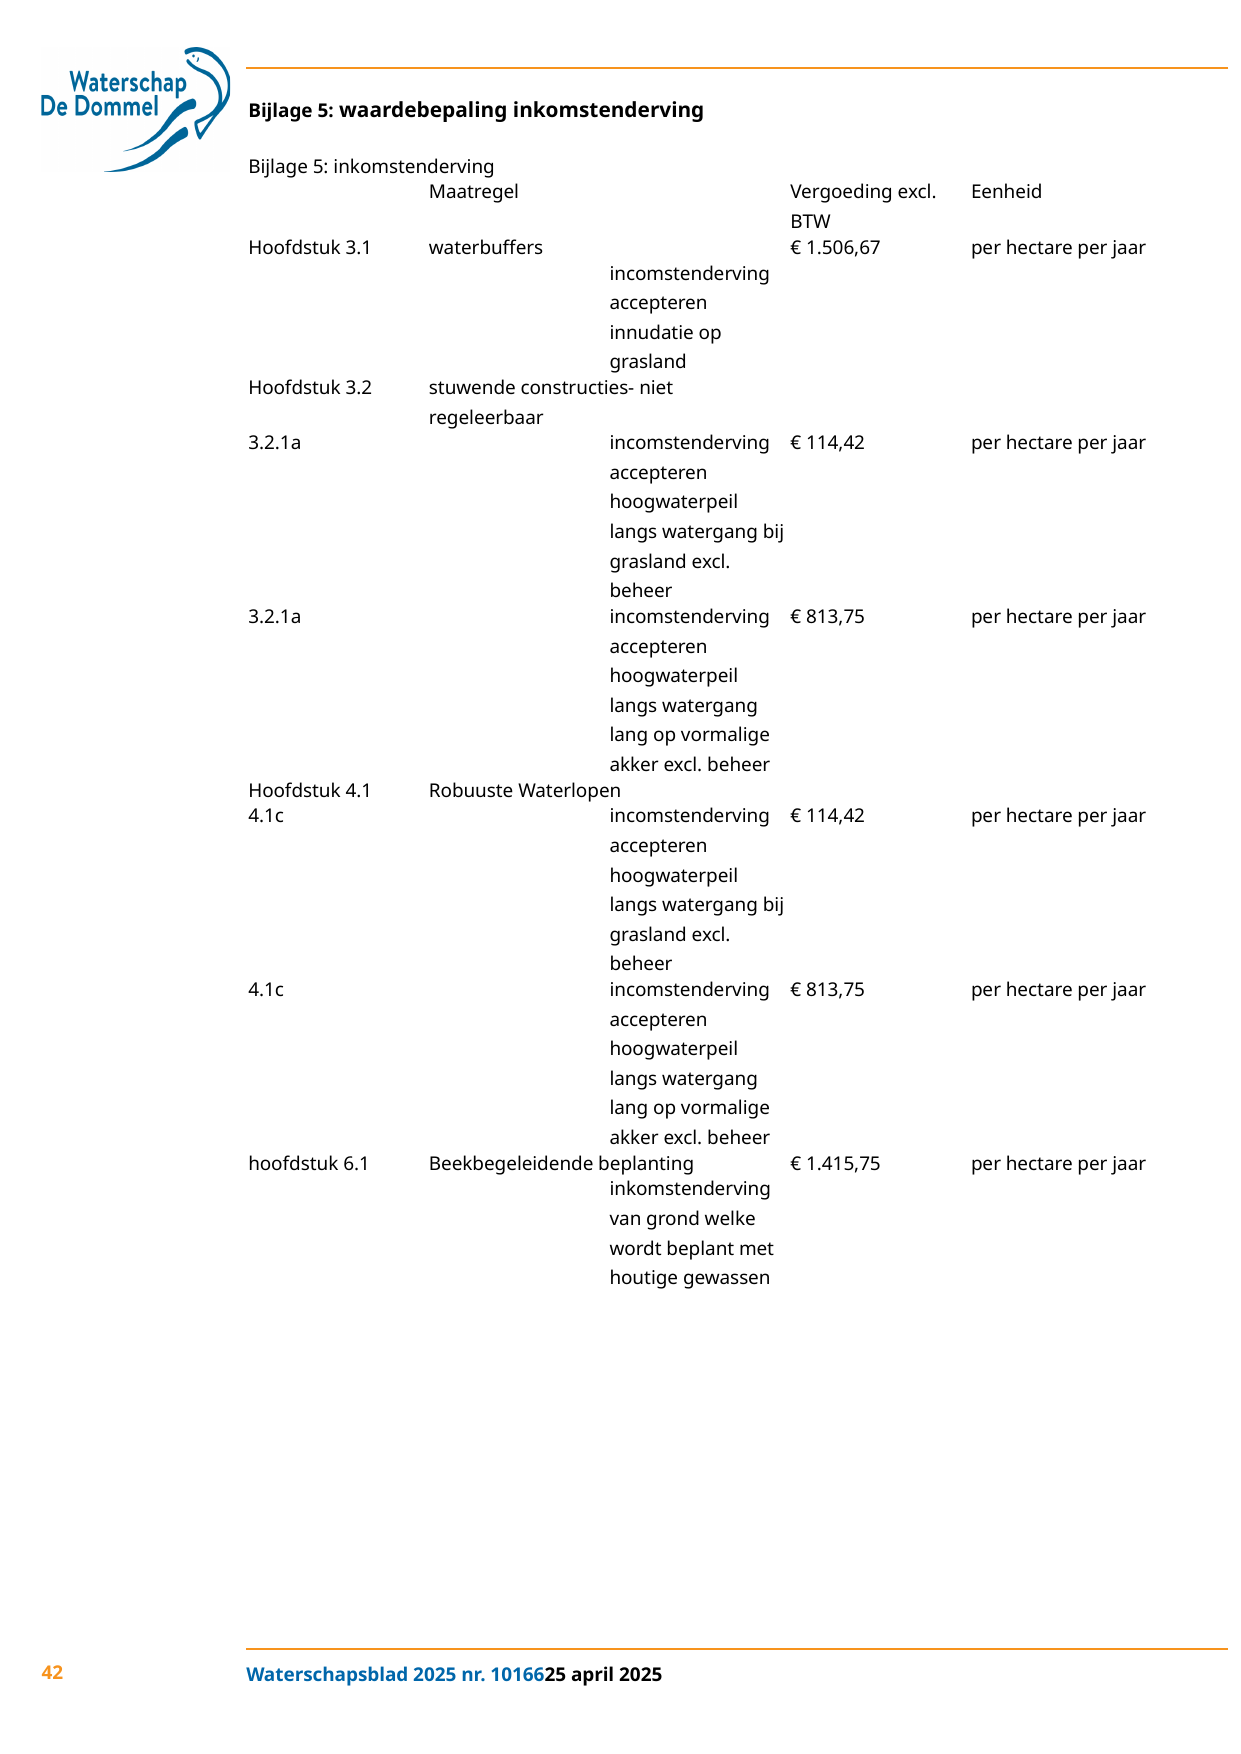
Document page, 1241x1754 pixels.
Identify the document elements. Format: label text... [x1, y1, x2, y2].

table_header Bijlage 5: inkomstenderving [248, 153, 790, 179]
table_cell € 1.415,75 [790, 1150, 971, 1176]
table_cell [609, 1316, 790, 1342]
table_cell Maatregel [429, 179, 609, 234]
table_cell [971, 260, 1152, 374]
table_cell incomstenderving accepteren hoogwaterpeil langs watergang lang op vormalige akker excl. beheer [609, 603, 790, 777]
table_cell stuwende constructies- niet regeleerbaar [429, 374, 790, 429]
table_header [790, 153, 971, 179]
table_cell [609, 1290, 790, 1316]
table_cell 4.1c [248, 976, 429, 1150]
table_cell [248, 1176, 429, 1290]
table_cell Hoofdstuk 4.1 [248, 777, 429, 803]
table_cell per hectare per jaar [971, 430, 1152, 603]
table_cell [429, 803, 609, 976]
table_cell incomstenderving accepteren hoogwaterpeil langs watergang bij grasland excl. beheer [609, 430, 790, 603]
table_cell Vergoeding excl. BTW [790, 179, 971, 234]
text Bijlage 5: waardebepaling inkomstenderving [248, 95, 1152, 123]
table_cell per hectare per jaar [971, 234, 1152, 260]
picture [45, 99, 51, 111]
table_cell per hectare per jaar [971, 1150, 1152, 1176]
table_cell € 813,75 [790, 976, 971, 1150]
table_cell [790, 777, 971, 803]
picture [204, 47, 231, 76]
table_cell [429, 1316, 609, 1342]
table_cell [248, 179, 429, 234]
table_cell per hectare per jaar [971, 976, 1152, 1150]
table_cell [790, 1316, 971, 1342]
table_cell [971, 1176, 1152, 1290]
table_cell € 114,42 [790, 803, 971, 976]
table_cell [429, 1176, 609, 1290]
table_cell [790, 1290, 971, 1316]
table_cell € 114,42 [790, 430, 971, 603]
table_cell [790, 374, 971, 429]
table_cell 3.2.1a [248, 603, 429, 777]
table_cell per hectare per jaar [971, 803, 1152, 976]
table_cell Robuuste Waterlopen [429, 777, 790, 803]
table_cell [429, 1290, 609, 1316]
table_cell [248, 260, 429, 374]
table_cell Beekbegeleidende beplanting [429, 1150, 790, 1176]
table_cell [971, 374, 1152, 429]
table_cell hoofdstuk 6.1 [248, 1150, 429, 1176]
table_cell incomstenderving accepteren hoogwaterpeil langs watergang bij grasland excl. beheer [609, 803, 790, 976]
table_cell [971, 1316, 1152, 1342]
table_cell Eenheid [971, 179, 1152, 234]
table_cell [429, 430, 609, 603]
table_cell Hoofdstuk 3.1 [248, 234, 429, 260]
table_cell € 1.506,67 [790, 234, 971, 260]
table_cell [429, 603, 609, 777]
table_cell per hectare per jaar [971, 603, 1152, 777]
table_cell [248, 1316, 429, 1342]
table_cell [971, 777, 1152, 803]
table_cell [248, 1290, 429, 1316]
table_cell [609, 179, 790, 234]
table_cell inkomstenderving van grond welke wordt beplant met houtige gewassen [609, 1176, 790, 1290]
table_cell [790, 260, 971, 374]
table_cell € 813,75 [790, 603, 971, 777]
table_cell 3.2.1a [248, 430, 429, 603]
table_cell incomstenderving accepteren hoogwaterpeil langs watergang lang op vormalige akker excl. beheer [609, 976, 790, 1150]
table_cell [790, 1176, 971, 1290]
table_cell [429, 260, 609, 374]
table_cell [429, 976, 609, 1150]
table_cell waterbuffers [429, 234, 790, 260]
picture [41, 47, 231, 172]
picture [198, 118, 210, 131]
table_cell 4.1c [248, 803, 429, 976]
table_cell Hoofdstuk 3.2 [248, 374, 429, 429]
table_cell [971, 1290, 1152, 1316]
table_cell incomstenderving accepteren innudatie op grasland [609, 260, 790, 374]
table_header [971, 153, 1152, 179]
